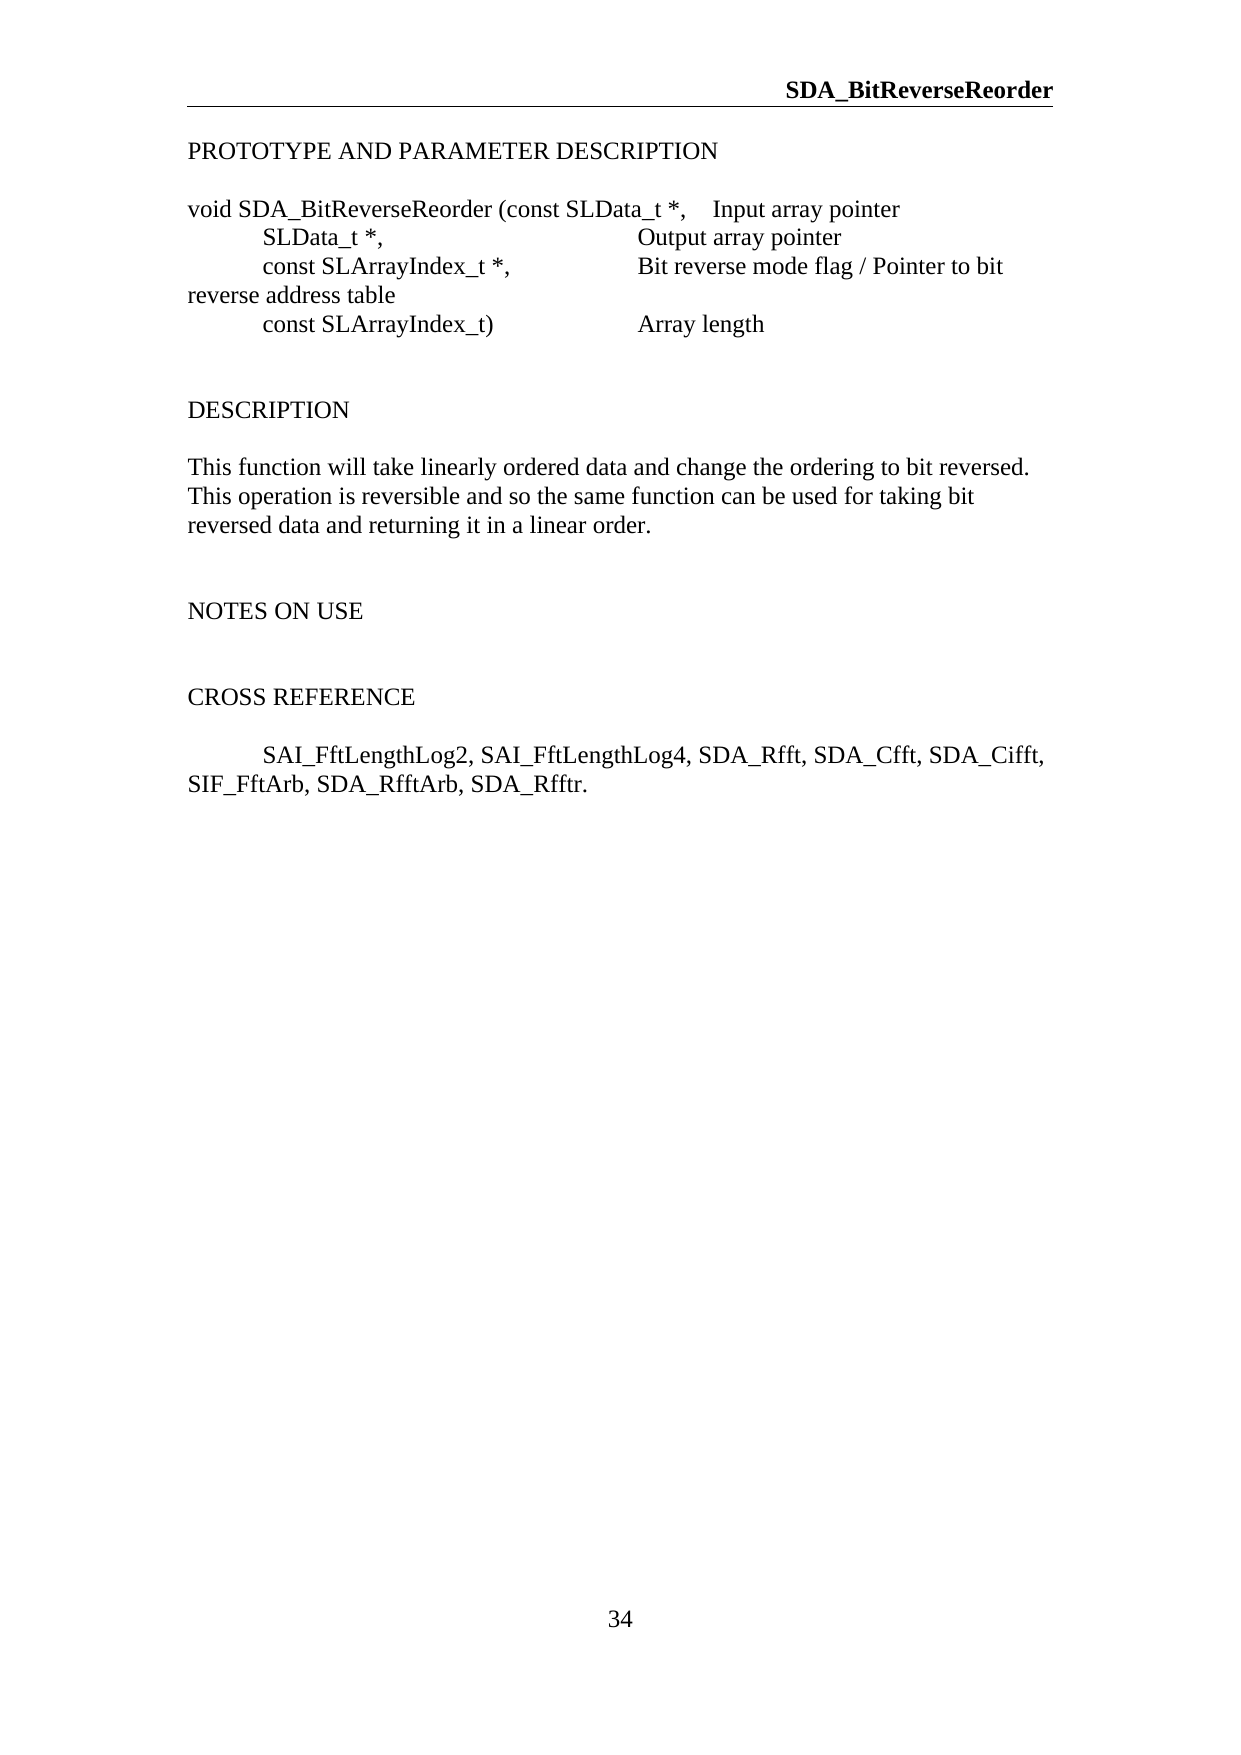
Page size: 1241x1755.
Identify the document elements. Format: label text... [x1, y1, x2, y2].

text SLData_t *, Output array pointer [187, 222, 1053, 251]
text DESCRIPTION [187, 395, 1053, 424]
text SAI_FftLengthLog2, SAI_FftLengthLog4, SDA_Rfft, SDA_Cfft, SDA_Cifft, SIF_FftArb, SDA_RfftArb, SDA_Rfftr. [187, 740, 1053, 797]
text const SLArrayIndex_t *, Bit reverse mode flag / Pointer to bit reverse address table [187, 251, 1053, 309]
text This function will take linearly ordered data and change the ordering to bit reversed. This operation is reversible and so the same function can be used for taking bit reversed data and returning it in a linear order. [187, 452, 1053, 539]
text void SDA_BitReverseReorder (const SLData_t *, Input array pointer [187, 194, 1053, 222]
text NOTES ON USE [187, 596, 1053, 625]
subtitle SDA_BitReverseReorder [187, 75, 1053, 106]
text CROSS REFERENCE [187, 682, 1053, 711]
text const SLArrayIndex_t) Array length [187, 309, 1053, 337]
text PROTOTYPE AND PARAMETER DESCRIPTION [187, 136, 1053, 165]
